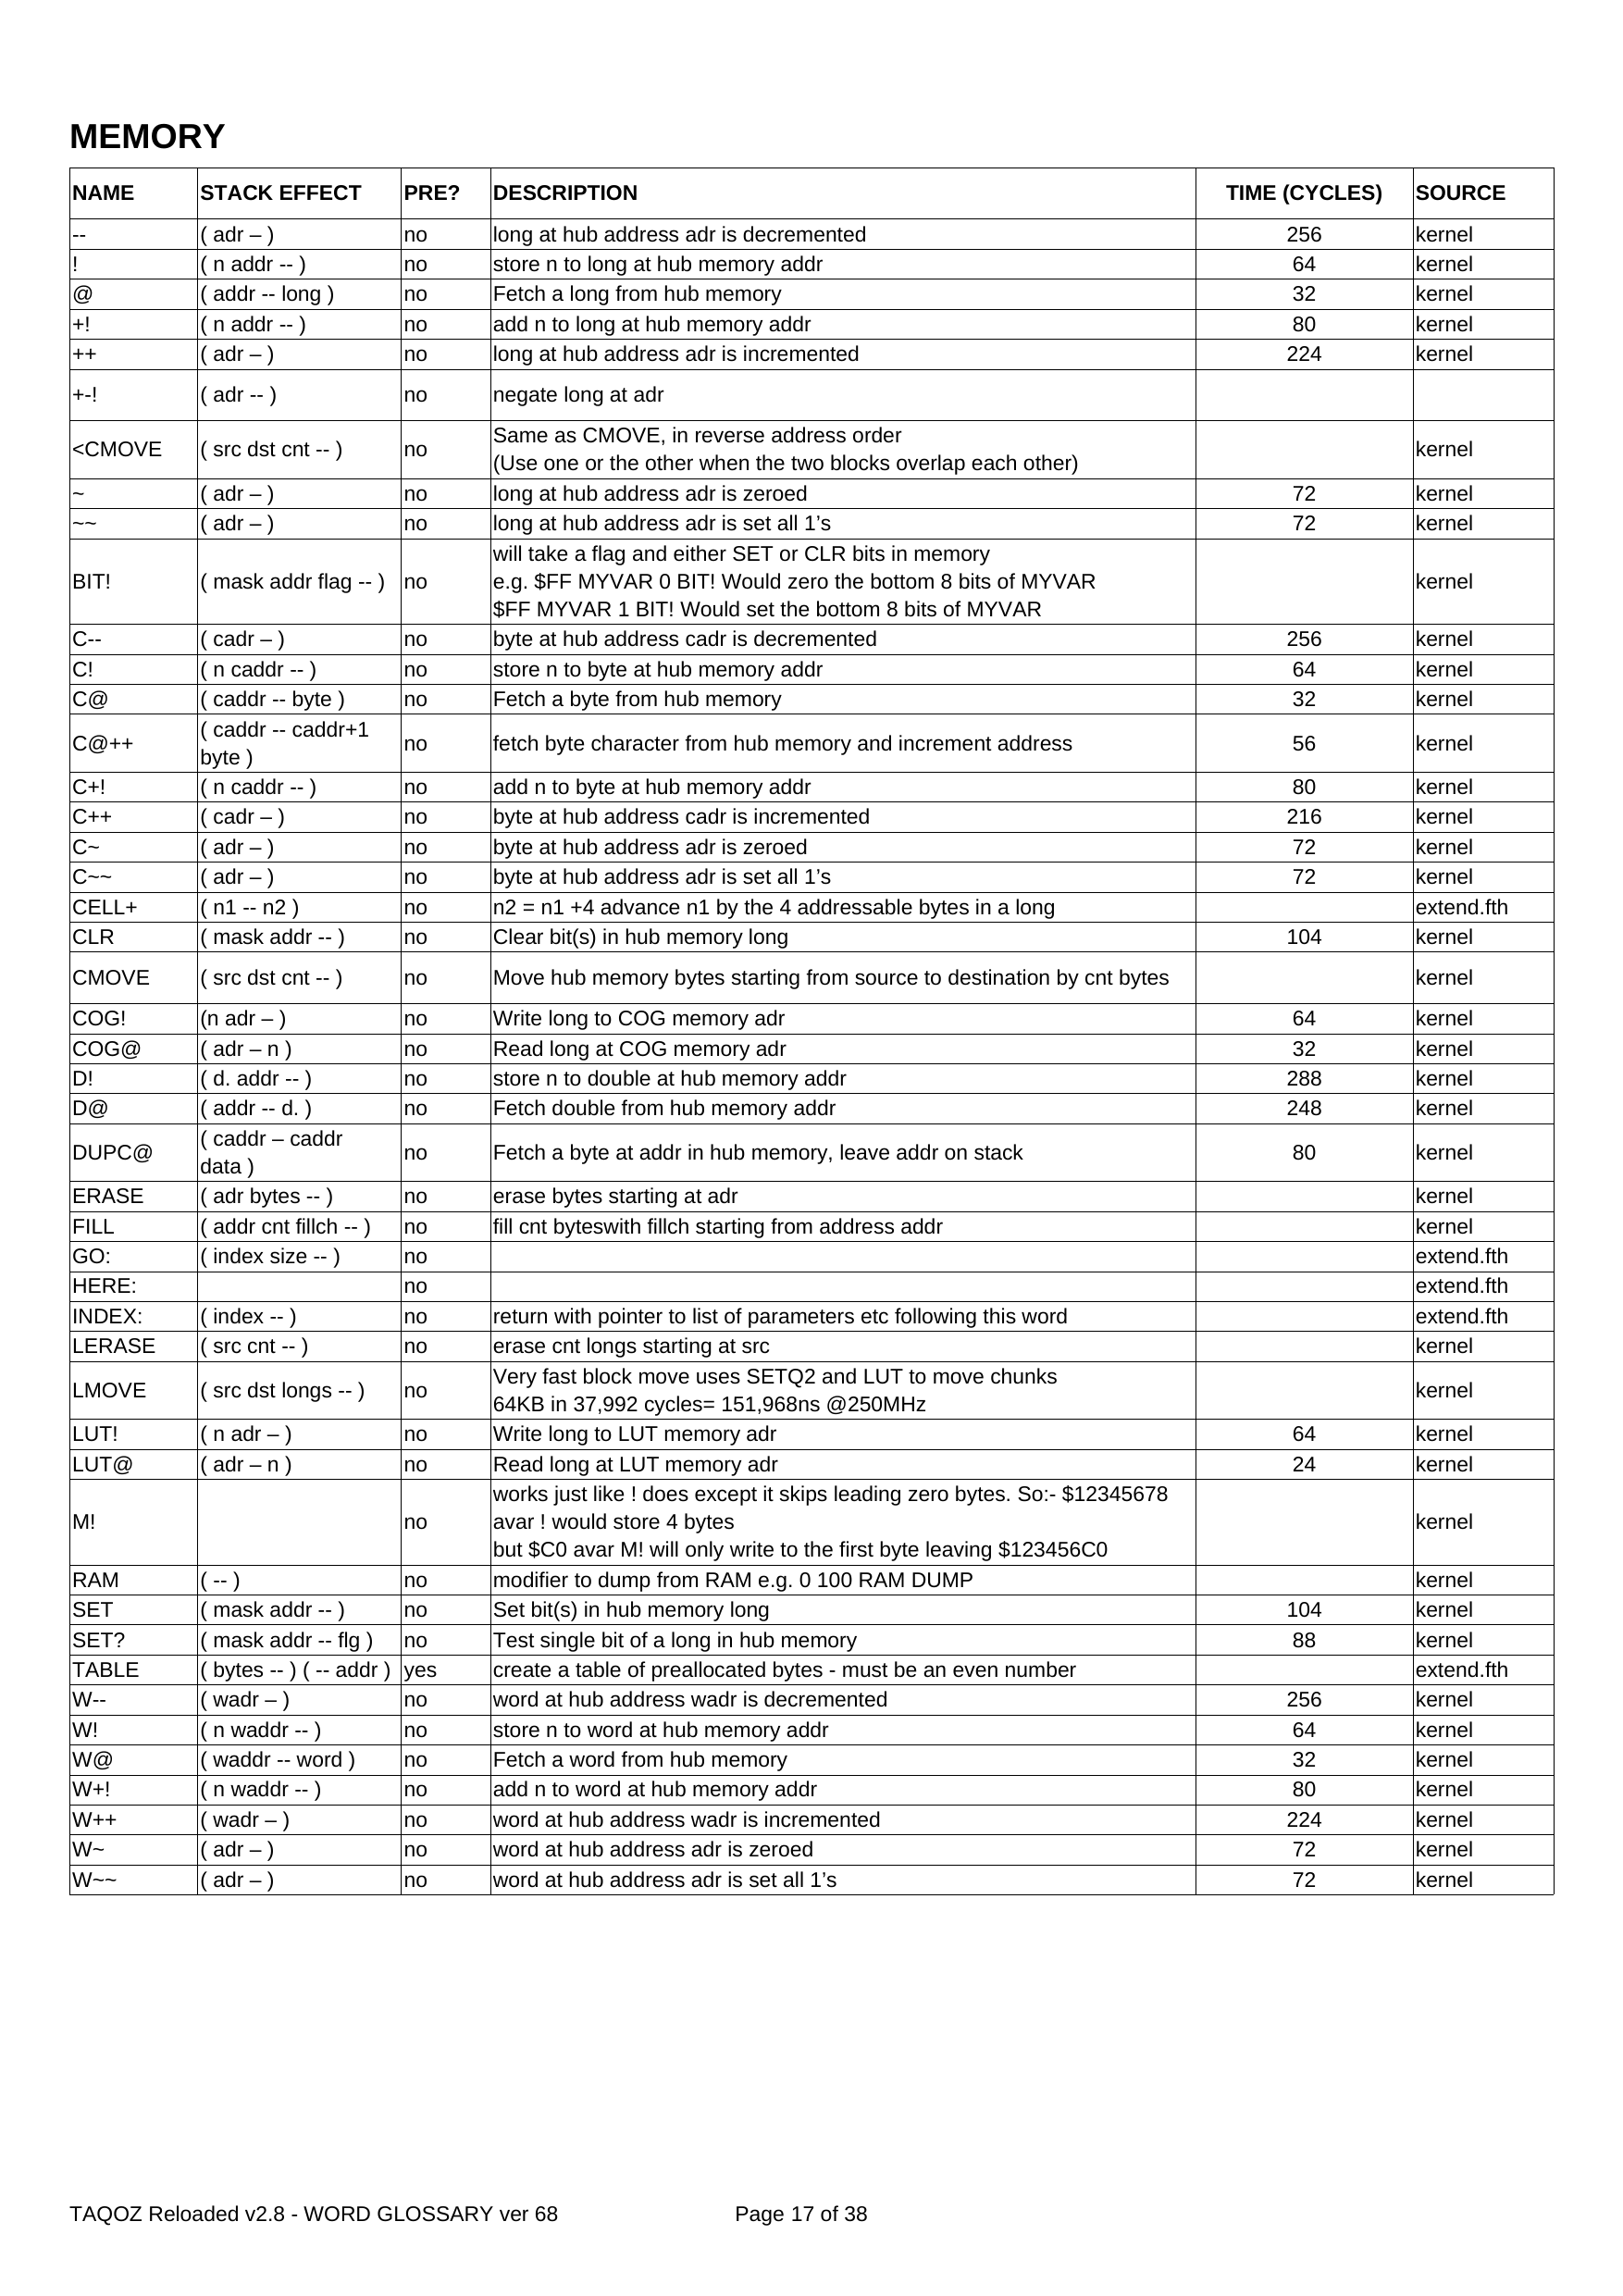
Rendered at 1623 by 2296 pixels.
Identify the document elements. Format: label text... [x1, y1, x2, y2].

table_cell ( addr -- d. ) [198, 1094, 401, 1123]
table_cell Fetch a byte at addr in hub memory, leave addr on stack [491, 1124, 1196, 1181]
table_cell byte at hub address cadr is decremented [491, 625, 1196, 654]
table_cell kernel [1414, 1332, 1554, 1361]
table_cell 72 [1196, 1835, 1413, 1864]
table_cell 104 [1196, 923, 1413, 951]
table_cell C++ [70, 802, 197, 832]
table_header TIME (CYCLES) [1196, 168, 1413, 218]
table_cell ( n1 -- n2 ) [198, 893, 401, 922]
table_cell DUPC@ [70, 1124, 197, 1181]
table_cell store n to long at hub memory addr [491, 250, 1196, 279]
table_cell no [402, 1835, 490, 1864]
table_cell ( n caddr -- ) [198, 773, 401, 801]
table_cell no [402, 923, 490, 951]
table_cell kernel [1414, 1595, 1554, 1624]
table_cell ( n addr -- ) [198, 250, 401, 279]
table_cell 224 [1196, 340, 1413, 368]
table_cell no [402, 1450, 490, 1479]
table_cell CLR [70, 923, 197, 951]
table_cell add n to word at hub memory addr [491, 1776, 1196, 1805]
table_cell no [402, 685, 490, 714]
subtitle MEMORY [69, 116, 1554, 155]
table_cell [1196, 1272, 1413, 1301]
table_cell no [402, 509, 490, 539]
table_cell ( adr – ) [198, 833, 401, 862]
table_cell HERE: [70, 1272, 197, 1301]
table_cell W++ [70, 1806, 197, 1834]
table_cell COG! [70, 1004, 197, 1034]
table_cell byte at hub address adr is zeroed [491, 833, 1196, 862]
table_cell ERASE [70, 1182, 197, 1211]
table_cell ( n waddr -- ) [198, 1776, 401, 1805]
table_cell [1414, 370, 1554, 420]
table_cell extend.fth [1414, 1302, 1554, 1331]
table_cell kernel [1414, 863, 1554, 891]
table_cell 80 [1196, 1776, 1413, 1805]
table_cell no [402, 625, 490, 654]
table_cell W~~ [70, 1866, 197, 1894]
table_cell ++ [70, 340, 197, 368]
table_cell no [402, 1776, 490, 1805]
table_cell Fetch a long from hub memory [491, 279, 1196, 309]
table_cell FILL [70, 1212, 197, 1241]
table_cell ( src cnt -- ) [198, 1332, 401, 1361]
table_header NAME [70, 168, 197, 218]
table_cell D@ [70, 1094, 197, 1123]
table_cell 256 [1196, 219, 1413, 249]
table_cell 32 [1196, 1035, 1413, 1063]
table_cell @ [70, 279, 197, 309]
table_cell kernel [1414, 655, 1554, 684]
table_cell GO: [70, 1242, 197, 1271]
table_cell kernel [1414, 1182, 1554, 1211]
table_cell 32 [1196, 279, 1413, 309]
table_cell no [402, 279, 490, 309]
table_cell kernel [1414, 1124, 1554, 1181]
table_cell ( addr -- long ) [198, 279, 401, 309]
table_cell no [402, 1094, 490, 1123]
table_cell no [402, 1595, 490, 1624]
table_cell ( caddr – caddr data ) [198, 1124, 401, 1181]
table_cell will take a flag and either SET or CLR bits in memory e.g. $FF MYVAR 0 BIT! Would zero the bottom 8 bits of MYVAR $FF MYVAR 1 BIT! Would set the bottom 8 bits of MYVAR [491, 540, 1196, 624]
table_cell extend.fth [1414, 1656, 1554, 1684]
table_cell [1196, 1212, 1413, 1241]
table_cell ( adr – ) [198, 340, 401, 368]
table_cell fill cnt byteswith fillch starting from address addr [491, 1212, 1196, 1241]
table_cell modifier to dump from RAM e.g. 0 100 RAM DUMP [491, 1566, 1196, 1595]
table_cell ( waddr -- word ) [198, 1745, 401, 1774]
table_cell [1196, 1480, 1413, 1565]
table_cell 64 [1196, 1420, 1413, 1449]
table_cell C~ [70, 833, 197, 862]
table_cell ( bytes -- ) ( -- addr ) [198, 1656, 401, 1684]
table_cell ( index size -- ) [198, 1242, 401, 1271]
table_cell 72 [1196, 1866, 1413, 1894]
table_cell no [402, 310, 490, 339]
table_cell [491, 1272, 1196, 1301]
table_cell kernel [1414, 1420, 1554, 1449]
table_cell kernel [1414, 1566, 1554, 1595]
table_cell no [402, 1566, 490, 1595]
table_cell long at hub address adr is set all 1’s [491, 509, 1196, 539]
table_cell no [402, 1004, 490, 1034]
table_cell add n to long at hub memory addr [491, 310, 1196, 339]
table_cell kernel [1414, 1806, 1554, 1834]
table_cell C+! [70, 773, 197, 801]
table_cell kernel [1414, 773, 1554, 801]
table_cell LUT@ [70, 1450, 197, 1479]
table_cell ( mask addr -- flg ) [198, 1625, 401, 1655]
table_cell kernel [1414, 1064, 1554, 1093]
table_cell no [402, 863, 490, 891]
table_cell ( adr – ) [198, 479, 401, 508]
table_cell yes [402, 1656, 490, 1684]
table_cell 288 [1196, 1064, 1413, 1093]
table_cell ( adr -- ) [198, 370, 401, 420]
table_cell [1196, 1182, 1413, 1211]
table_cell long at hub address adr is zeroed [491, 479, 1196, 508]
table_cell ( adr – n ) [198, 1035, 401, 1063]
table_cell no [402, 421, 490, 478]
table_cell ( cadr – ) [198, 625, 401, 654]
table_cell no [402, 952, 490, 1003]
table_cell ( wadr – ) [198, 1685, 401, 1715]
table_cell [1196, 893, 1413, 922]
table_cell 256 [1196, 1685, 1413, 1715]
table_cell C@ [70, 685, 197, 714]
table_cell no [402, 1124, 490, 1181]
table_cell kernel [1414, 250, 1554, 279]
table_cell ~~ [70, 509, 197, 539]
table_cell Move hub memory bytes starting from source to destination by cnt bytes [491, 952, 1196, 1003]
table_cell 56 [1196, 714, 1413, 772]
table_header DESCRIPTION [491, 168, 1196, 218]
table_cell 32 [1196, 685, 1413, 714]
table_cell no [402, 1806, 490, 1834]
table_cell no [402, 1272, 490, 1301]
table_cell byte at hub address cadr is incremented [491, 802, 1196, 832]
table_cell negate long at adr [491, 370, 1196, 420]
table_cell no [402, 1064, 490, 1093]
table_cell 64 [1196, 655, 1413, 684]
table_cell no [402, 655, 490, 684]
table_cell SET? [70, 1625, 197, 1655]
table_cell kernel [1414, 1004, 1554, 1034]
table_cell ( adr – ) [198, 219, 401, 249]
table_cell Write long to LUT memory adr [491, 1420, 1196, 1449]
table_cell CMOVE [70, 952, 197, 1003]
table_cell kernel [1414, 923, 1554, 951]
table_cell long at hub address adr is decremented [491, 219, 1196, 249]
table_cell kernel [1414, 219, 1554, 249]
table_cell no [402, 1362, 490, 1419]
table_cell BIT! [70, 540, 197, 624]
table_cell Fetch a byte from hub memory [491, 685, 1196, 714]
table_cell M! [70, 1480, 197, 1565]
table_cell ( addr cnt fillch -- ) [198, 1212, 401, 1241]
table_cell ( n caddr -- ) [198, 655, 401, 684]
table_cell [491, 1242, 1196, 1271]
table_cell ( index -- ) [198, 1302, 401, 1331]
table_cell [1196, 1332, 1413, 1361]
table_cell ( n waddr -- ) [198, 1716, 401, 1744]
table_cell [1196, 952, 1413, 1003]
table_cell no [402, 833, 490, 862]
table_cell kernel [1414, 1625, 1554, 1655]
table_cell no [402, 250, 490, 279]
table_cell INDEX: [70, 1302, 197, 1331]
table_cell kernel [1414, 1094, 1554, 1123]
table_cell 216 [1196, 802, 1413, 832]
table_cell ( src dst longs -- ) [198, 1362, 401, 1419]
table_cell extend.fth [1414, 893, 1554, 922]
table_cell -- [70, 219, 197, 249]
table_cell D! [70, 1064, 197, 1093]
table_cell ( src dst cnt -- ) [198, 952, 401, 1003]
table_cell 80 [1196, 310, 1413, 339]
table_cell +-! [70, 370, 197, 420]
table_cell kernel [1414, 1212, 1554, 1241]
table_cell 32 [1196, 1745, 1413, 1774]
table_cell ( adr – ) [198, 863, 401, 891]
table_cell store n to double at hub memory addr [491, 1064, 1196, 1093]
table_cell C~~ [70, 863, 197, 891]
table_cell no [402, 1685, 490, 1715]
table_cell [1196, 421, 1413, 478]
table_cell ( cadr – ) [198, 802, 401, 832]
table_cell ( n adr – ) [198, 1420, 401, 1449]
table_cell no [402, 1302, 490, 1331]
table_cell SET [70, 1595, 197, 1624]
table_cell Fetch double from hub memory addr [491, 1094, 1196, 1123]
table_cell [1196, 1362, 1413, 1419]
table_cell ( n addr -- ) [198, 310, 401, 339]
table_cell no [402, 1332, 490, 1361]
table_cell ( adr – ) [198, 1866, 401, 1894]
table_cell no [402, 1242, 490, 1271]
table_cell LUT! [70, 1420, 197, 1449]
table_cell [1196, 1242, 1413, 1271]
table_cell kernel [1414, 833, 1554, 862]
table_cell kernel [1414, 1745, 1554, 1774]
table_cell byte at hub address adr is set all 1’s [491, 863, 1196, 891]
table_cell 72 [1196, 479, 1413, 508]
table_cell C-- [70, 625, 197, 654]
table_cell kernel [1414, 1480, 1554, 1565]
table_cell no [402, 1420, 490, 1449]
table_cell 224 [1196, 1806, 1413, 1834]
table_cell COG@ [70, 1035, 197, 1063]
table_cell kernel [1414, 540, 1554, 624]
table_cell W-- [70, 1685, 197, 1715]
table_cell fetch byte character from hub memory and increment address [491, 714, 1196, 772]
table_cell Same as CMOVE, in reverse address order (Use one or the other when the two blocks overlap each other) [491, 421, 1196, 478]
table_cell [1196, 1656, 1413, 1684]
table_cell Test single bit of a long in hub memory [491, 1625, 1196, 1655]
table_cell kernel [1414, 1776, 1554, 1805]
table_cell LMOVE [70, 1362, 197, 1419]
table_cell extend.fth [1414, 1272, 1554, 1301]
table_cell n2 = n1 +4 advance n1 by the 4 addressable bytes in a long [491, 893, 1196, 922]
table_cell ( caddr -- byte ) [198, 685, 401, 714]
table_cell [1196, 1566, 1413, 1595]
table_cell no [402, 1866, 490, 1894]
table_cell kernel [1414, 1035, 1554, 1063]
table_cell Fetch a word from hub memory [491, 1745, 1196, 1774]
table_cell word at hub address adr is set all 1’s [491, 1866, 1196, 1894]
table_cell CELL+ [70, 893, 197, 922]
table_cell <CMOVE [70, 421, 197, 478]
table_cell ( caddr -- caddr+1 byte ) [198, 714, 401, 772]
table_header PRE? [402, 168, 490, 218]
table_cell W+! [70, 1776, 197, 1805]
table_cell [1196, 370, 1413, 420]
table_cell ! [70, 250, 197, 279]
table_cell [1196, 540, 1413, 624]
table_cell erase bytes starting at adr [491, 1182, 1196, 1211]
table_cell no [402, 893, 490, 922]
table_cell 256 [1196, 625, 1413, 654]
table_cell ( src dst cnt -- ) [198, 421, 401, 478]
table_cell kernel [1414, 1835, 1554, 1864]
table_cell 80 [1196, 773, 1413, 801]
table_cell 64 [1196, 250, 1413, 279]
table_cell return with pointer to list of parameters etc following this word [491, 1302, 1196, 1331]
table_cell no [402, 1625, 490, 1655]
table_cell 72 [1196, 509, 1413, 539]
table_cell works just like ! does except it skips leading zero bytes. So:- $12345678 avar ! would store 4 bytes but $C0 avar M! will only write to the first byte leaving $123456C0 [491, 1480, 1196, 1565]
table_cell no [402, 1480, 490, 1565]
table_cell Very fast block move uses SETQ2 and LUT to move chunks 64KB in 37,992 cycles= 151,968ns @250MHz [491, 1362, 1196, 1419]
table_cell ( mask addr flag -- ) [198, 540, 401, 624]
table_cell ( wadr – ) [198, 1806, 401, 1834]
table_cell ( mask addr -- ) [198, 1595, 401, 1624]
table_cell no [402, 1182, 490, 1211]
table_cell 24 [1196, 1450, 1413, 1479]
table_cell kernel [1414, 714, 1554, 772]
table_cell TABLE [70, 1656, 197, 1684]
table_cell Read long at LUT memory adr [491, 1450, 1196, 1479]
table_cell [198, 1480, 401, 1565]
table_cell kernel [1414, 1450, 1554, 1479]
table_cell no [402, 773, 490, 801]
table_cell ( adr – ) [198, 1835, 401, 1864]
table_cell erase cnt longs starting at src [491, 1332, 1196, 1361]
table_cell ( mask addr -- ) [198, 923, 401, 951]
table_cell add n to byte at hub memory addr [491, 773, 1196, 801]
table_cell store n to word at hub memory addr [491, 1716, 1196, 1744]
table_cell [1196, 1302, 1413, 1331]
table_cell no [402, 1212, 490, 1241]
table_cell ( adr – ) [198, 509, 401, 539]
table_cell kernel [1414, 1716, 1554, 1744]
table_cell 88 [1196, 1625, 1413, 1655]
table_cell kernel [1414, 479, 1554, 508]
table_cell kernel [1414, 421, 1554, 478]
table_cell W! [70, 1716, 197, 1744]
table_cell kernel [1414, 509, 1554, 539]
table_cell kernel [1414, 802, 1554, 832]
table_cell 248 [1196, 1094, 1413, 1123]
table_cell no [402, 219, 490, 249]
table_cell ~ [70, 479, 197, 508]
table_cell Clear bit(s) in hub memory long [491, 923, 1196, 951]
table_cell (n adr – ) [198, 1004, 401, 1034]
table_cell 80 [1196, 1124, 1413, 1181]
table_cell no [402, 1745, 490, 1774]
table_cell +! [70, 310, 197, 339]
table_cell kernel [1414, 685, 1554, 714]
table_cell kernel [1414, 625, 1554, 654]
table_cell kernel [1414, 340, 1554, 368]
table_cell 72 [1196, 833, 1413, 862]
table_cell no [402, 540, 490, 624]
table_cell no [402, 479, 490, 508]
table_cell LERASE [70, 1332, 197, 1361]
table_header STACK EFFECT [198, 168, 401, 218]
table_cell word at hub address wadr is incremented [491, 1806, 1196, 1834]
table_cell Set bit(s) in hub memory long [491, 1595, 1196, 1624]
table_header SOURCE [1414, 168, 1554, 218]
table_cell no [402, 802, 490, 832]
table_cell ( -- ) [198, 1566, 401, 1595]
table_cell kernel [1414, 952, 1554, 1003]
table_cell no [402, 1035, 490, 1063]
table_cell 64 [1196, 1716, 1413, 1744]
table_cell 64 [1196, 1004, 1413, 1034]
table_cell [198, 1272, 401, 1301]
table_cell kernel [1414, 279, 1554, 309]
table_cell ( d. addr -- ) [198, 1064, 401, 1093]
table_cell long at hub address adr is incremented [491, 340, 1196, 368]
table_cell store n to byte at hub memory addr [491, 655, 1196, 684]
table_cell kernel [1414, 310, 1554, 339]
table_cell 72 [1196, 863, 1413, 891]
table_cell C@++ [70, 714, 197, 772]
table_cell ( adr – n ) [198, 1450, 401, 1479]
table_cell no [402, 714, 490, 772]
table_cell word at hub address adr is zeroed [491, 1835, 1196, 1864]
table_cell no [402, 370, 490, 420]
table_cell 104 [1196, 1595, 1413, 1624]
table_cell Write long to COG memory adr [491, 1004, 1196, 1034]
table_cell kernel [1414, 1362, 1554, 1419]
table_cell extend.fth [1414, 1242, 1554, 1271]
table_cell C! [70, 655, 197, 684]
table_cell no [402, 340, 490, 368]
table_cell create a table of preallocated bytes - must be an even number [491, 1656, 1196, 1684]
table_cell Read long at COG memory adr [491, 1035, 1196, 1063]
table_cell kernel [1414, 1866, 1554, 1894]
table_cell word at hub address wadr is decremented [491, 1685, 1196, 1715]
table_cell W@ [70, 1745, 197, 1774]
table_cell W~ [70, 1835, 197, 1864]
table_cell no [402, 1716, 490, 1744]
table_cell kernel [1414, 1685, 1554, 1715]
table_cell RAM [70, 1566, 197, 1595]
table_cell ( adr bytes -- ) [198, 1182, 401, 1211]
